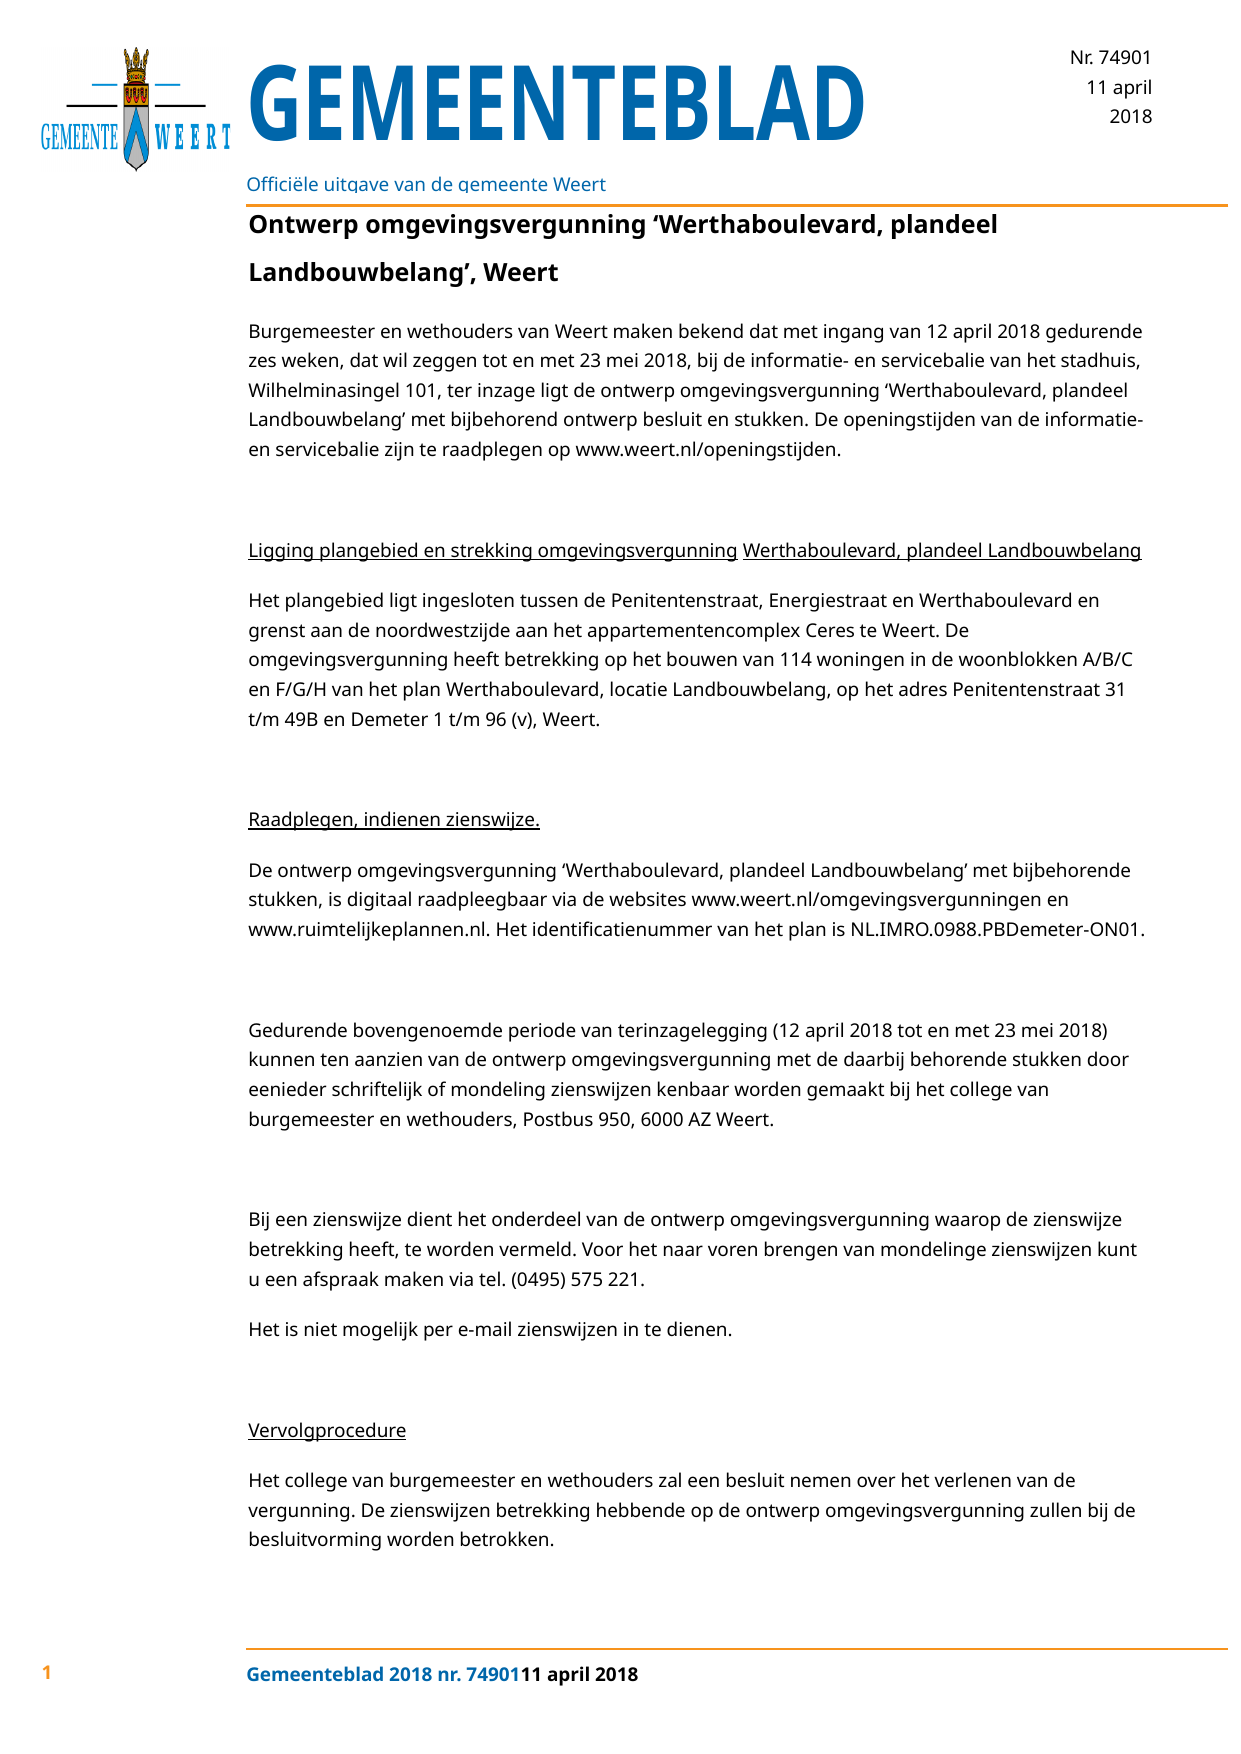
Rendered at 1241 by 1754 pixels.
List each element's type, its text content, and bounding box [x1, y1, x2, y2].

text Het college van burgemeester en wethouders zal een besluit nemen over het verlenen van de vergunning. De zienswijzen betrekking hebbende op de ontwerp omgevingsvergunning zullen bij de besluitvorming worden betrokken. [248, 1467, 1152, 1552]
text Raadplegen, indienen zienswijze. [248, 807, 1152, 832]
text Het is niet mogelijk per e-mail zienswijzen in te dienen. [248, 1316, 1152, 1342]
text Ligging plangebied en strekking omgevingsvergunning Werthaboulevard, plandeel Landbouwbelang [248, 537, 1152, 563]
text De ontwerp omgevingsvergunning ‘Werthaboulevard, plandeel Landbouwbelang’ met bijbehorende stukken, is digitaal raadpleegbaar via de websites www.weert.nl/omgevingsvergunningen en www.ruimtelijkeplannen.nl. Het identificatienummer van het plan is NL.IMRO.0988.PBDemeter-ON01. [248, 857, 1152, 942]
text Burgemeester en wethouders van Weert maken bekend dat met ingang van 12 april 2018 gedurende zes weken, dat wil zeggen tot en met 23 mei 2018, bij de informatie- en servicebalie van het stadhuis, Wilhelminasingel 101, ter inzage ligt de ontwerp omgevingsvergunning ‘Werthaboulevard, plandeel Landbouwbelang’ met bijbehorend ontwerp besluit en stukken. De openingstijden van de informatie- en servicebalie zijn te raadplegen op www.weert.nl/openingstijden. [248, 318, 1152, 462]
text Vervolgprocedure [248, 1417, 1152, 1443]
text Ontwerp omgevingsvergunning ‘Werthaboulevard, plandeel Landbouwbelang’, Weert [248, 207, 1152, 288]
text Het plangebied ligt ingesloten tussen de Penitentenstraat, Energiestraat en Werthaboulevard en grenst aan de noordwestzijde aan het appartementencomplex Ceres te Weert. De omgevingsvergunning heeft betrekking op het bouwen van 114 woningen in de woonblokken A/B/C en F/G/H van het plan Werthaboulevard, locatie Landbouwbelang, op het adres Penitentenstraat 31 t/m 49B en Demeter 1 t/m 96 (v), Weert. [248, 587, 1152, 732]
picture [41, 47, 231, 172]
text Bij een zienswijze dient het onderdeel van de ontwerp omgevingsvergunning waarop de zienswijze betrekking heeft, te worden vermeld. Voor het naar voren brengen van mondelinge zienswijzen kunt u een afspraak maken via tel. (0495) 575 221. [248, 1207, 1152, 1292]
text Gedurende bovengenoemde periode van terinzagelegging (12 april 2018 tot en met 23 mei 2018) kunnen ten aanzien van de ontwerp omgevingsvergunning met de daarbij behorende stukken door eenieder schriftelijk of mondeling zienswijzen kenbaar worden gemaakt bij het college van burgemeester en wethouders, Postbus 950, 6000 AZ Weert. [248, 1017, 1152, 1132]
